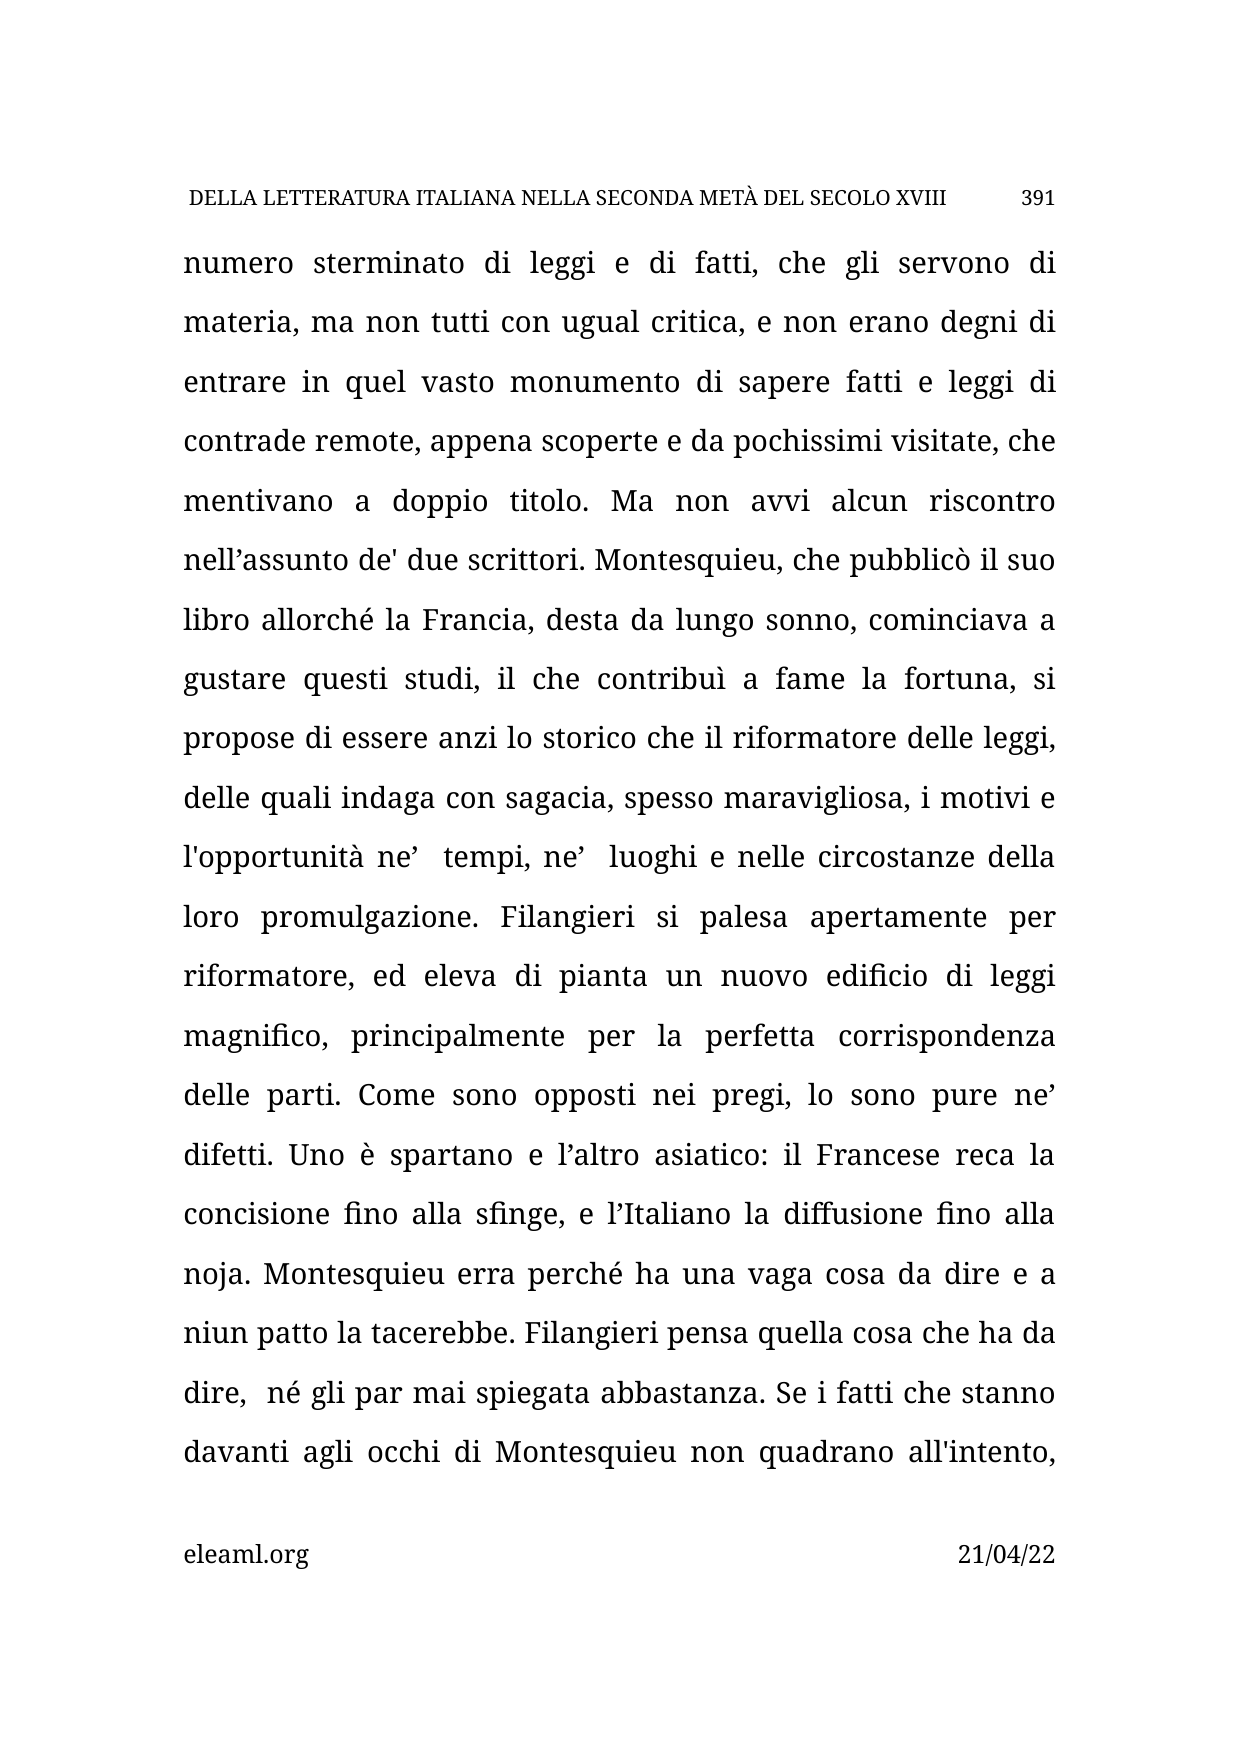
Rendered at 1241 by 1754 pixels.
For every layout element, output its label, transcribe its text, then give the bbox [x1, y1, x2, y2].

text numero sterminato di leggi e di fatti, che gli servono di materia, ma non tutti con ugual critica, e non erano degni di entrare in quel vasto monumento di sapere fatti e leggi di contrade remote, appena scoperte e da pochissimi visitate, che mentivano a doppio titolo. Ma non avvi alcun riscontro nell’assunto de' due scrittori. Montesquieu, che pubblicò il suo libro allorché la Francia, desta da lungo sonno, cominciava a gustare questi studi, il che contribuì a fame la fortuna, si propose di essere anzi lo storico che il riformatore delle leggi, delle quali indaga con sagacia, spesso maravigliosa, i motivi e l'opportunità ne’ tempi, ne’ luoghi e nelle circostanze della loro promulgazione. Filangieri si palesa apertamente per riformatore, ed eleva di pianta un nuovo edificio di leggi magnifico, principalmente per la perfetta corrispondenza delle parti. Come sono opposti nei pregi, lo sono pure ne’ difetti. Uno è spartano e l’altro asiatico: il Francese reca la concisione fino alla sfinge, e l’Italiano la diffusione fino alla noja. Montesquieu erra perché ha una vaga cosa da dire e a niun patto la tacerebbe. Filangieri pensa quella cosa che ha da dire, né gli par mai spiegata abbastanza. Se i fatti che stanno davanti agli occhi di Montesquieu non quadrano all'intento, [183, 242, 1057, 1471]
